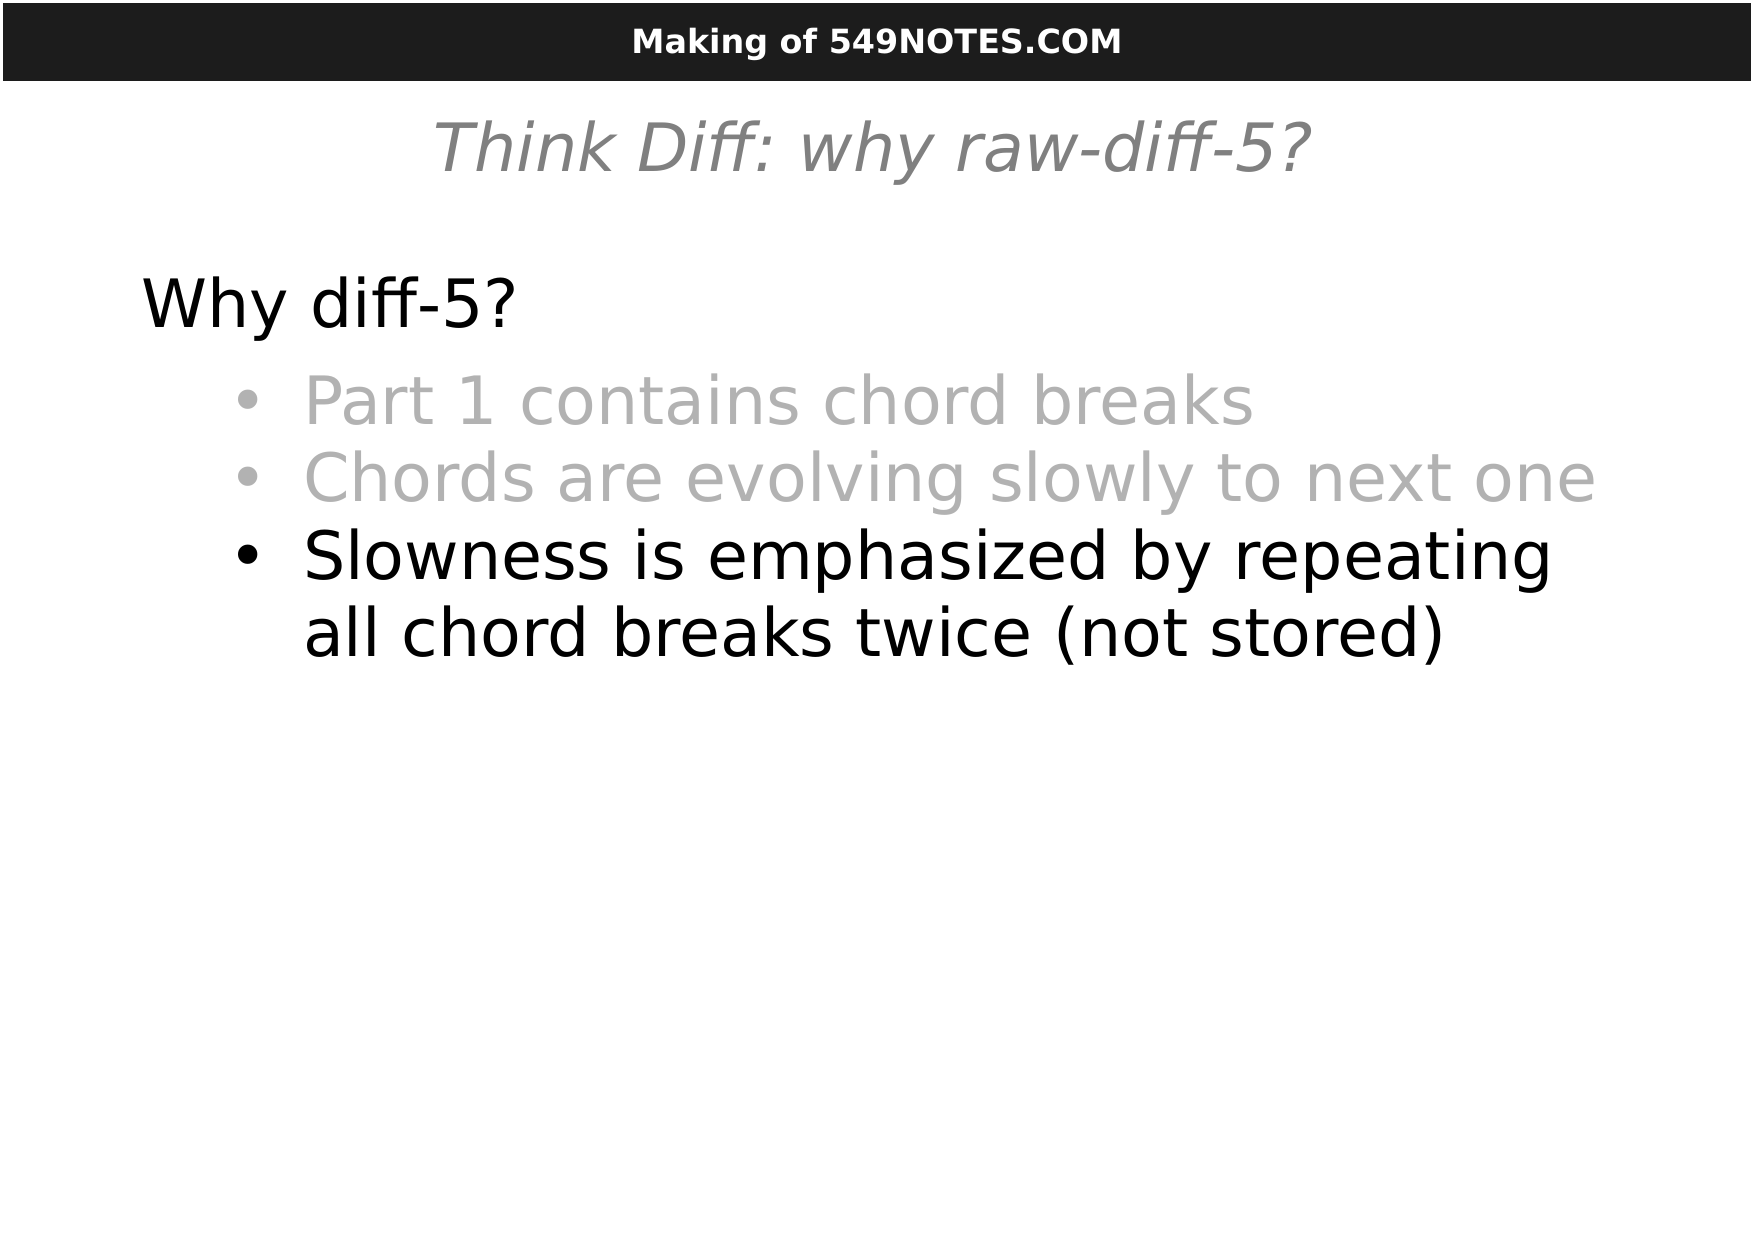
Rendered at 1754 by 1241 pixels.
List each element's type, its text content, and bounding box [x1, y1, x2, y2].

text • Part 1 contains chord breaks [3, 362, 1751, 440]
text • Slowness is emphasized by repeating [3, 517, 1751, 595]
text all chord breaks twice (not stored) [3, 595, 1751, 673]
text Why diff-5? [3, 265, 1751, 343]
text • Chords are evolving slowly to next one [3, 440, 1751, 517]
text Think Diff: why raw-diff-5? [3, 110, 1751, 188]
